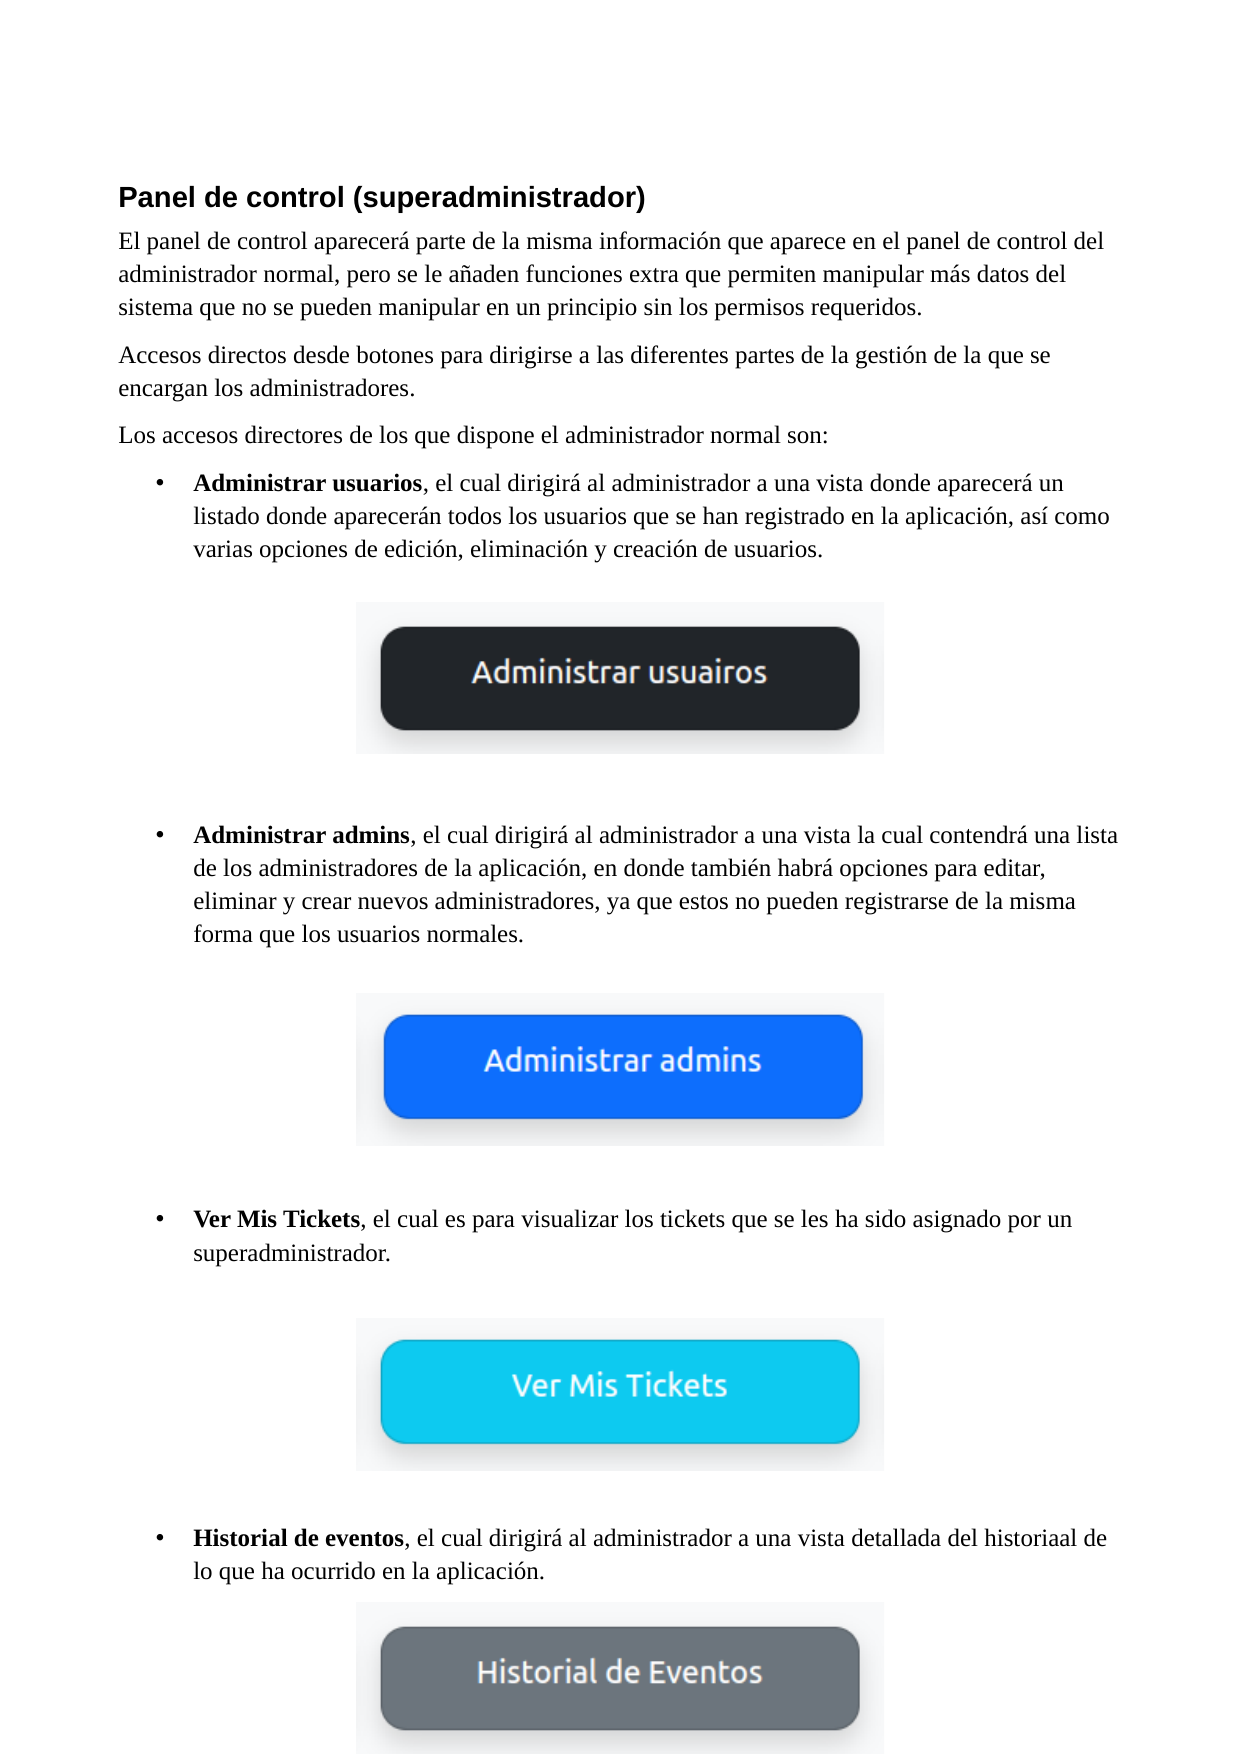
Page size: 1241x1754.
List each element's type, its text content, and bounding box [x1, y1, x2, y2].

list Historial de eventos, el cual dirigirá al administrador a una vista detallada del historiaal de lo que ha ocurrido en la aplicación. [156, 1523, 1122, 1585]
text Accesos directos desde botones para dirigirse a las diferentes partes de la gestión de la que se encargan los administradores. [118, 340, 1122, 402]
list Administrar usuarios, el cual dirigirá al administrador a una vista donde aparecerá un listado donde aparecerán todos los usuarios que se han registrado en la aplicación, así como varias opciones de edición, eliminación y creación de usuarios. [156, 468, 1122, 563]
picture [356, 993, 885, 1146]
list Ver Mis Tickets, el cual es para visualizar los tickets que se les ha sido asignado por un superadministrador. [156, 1204, 1122, 1266]
picture [356, 1318, 885, 1471]
list Administrar admins, el cual dirigirá al administrador a una vista la cual contendrá una lista de los administradores de la aplicación, en donde también habrá opciones para editar, eliminar y crear nuevos administradores, ya que estos no pueden registrarse de la misma forma que los usuarios normales. [156, 820, 1122, 948]
picture [356, 1602, 885, 1754]
text El panel de control aparecerá parte de la misma información que aparece en el panel de control del administrador normal, pero se le añaden funciones extra que permiten manipular más datos del sistema que no se pueden manipular en un principio sin los permisos requeridos. [118, 226, 1122, 321]
text Los accesos directores de los que dispone el administrador normal son: [118, 421, 1122, 449]
picture [356, 602, 885, 754]
subtitle Panel de control (superadministrador) [118, 180, 1122, 214]
